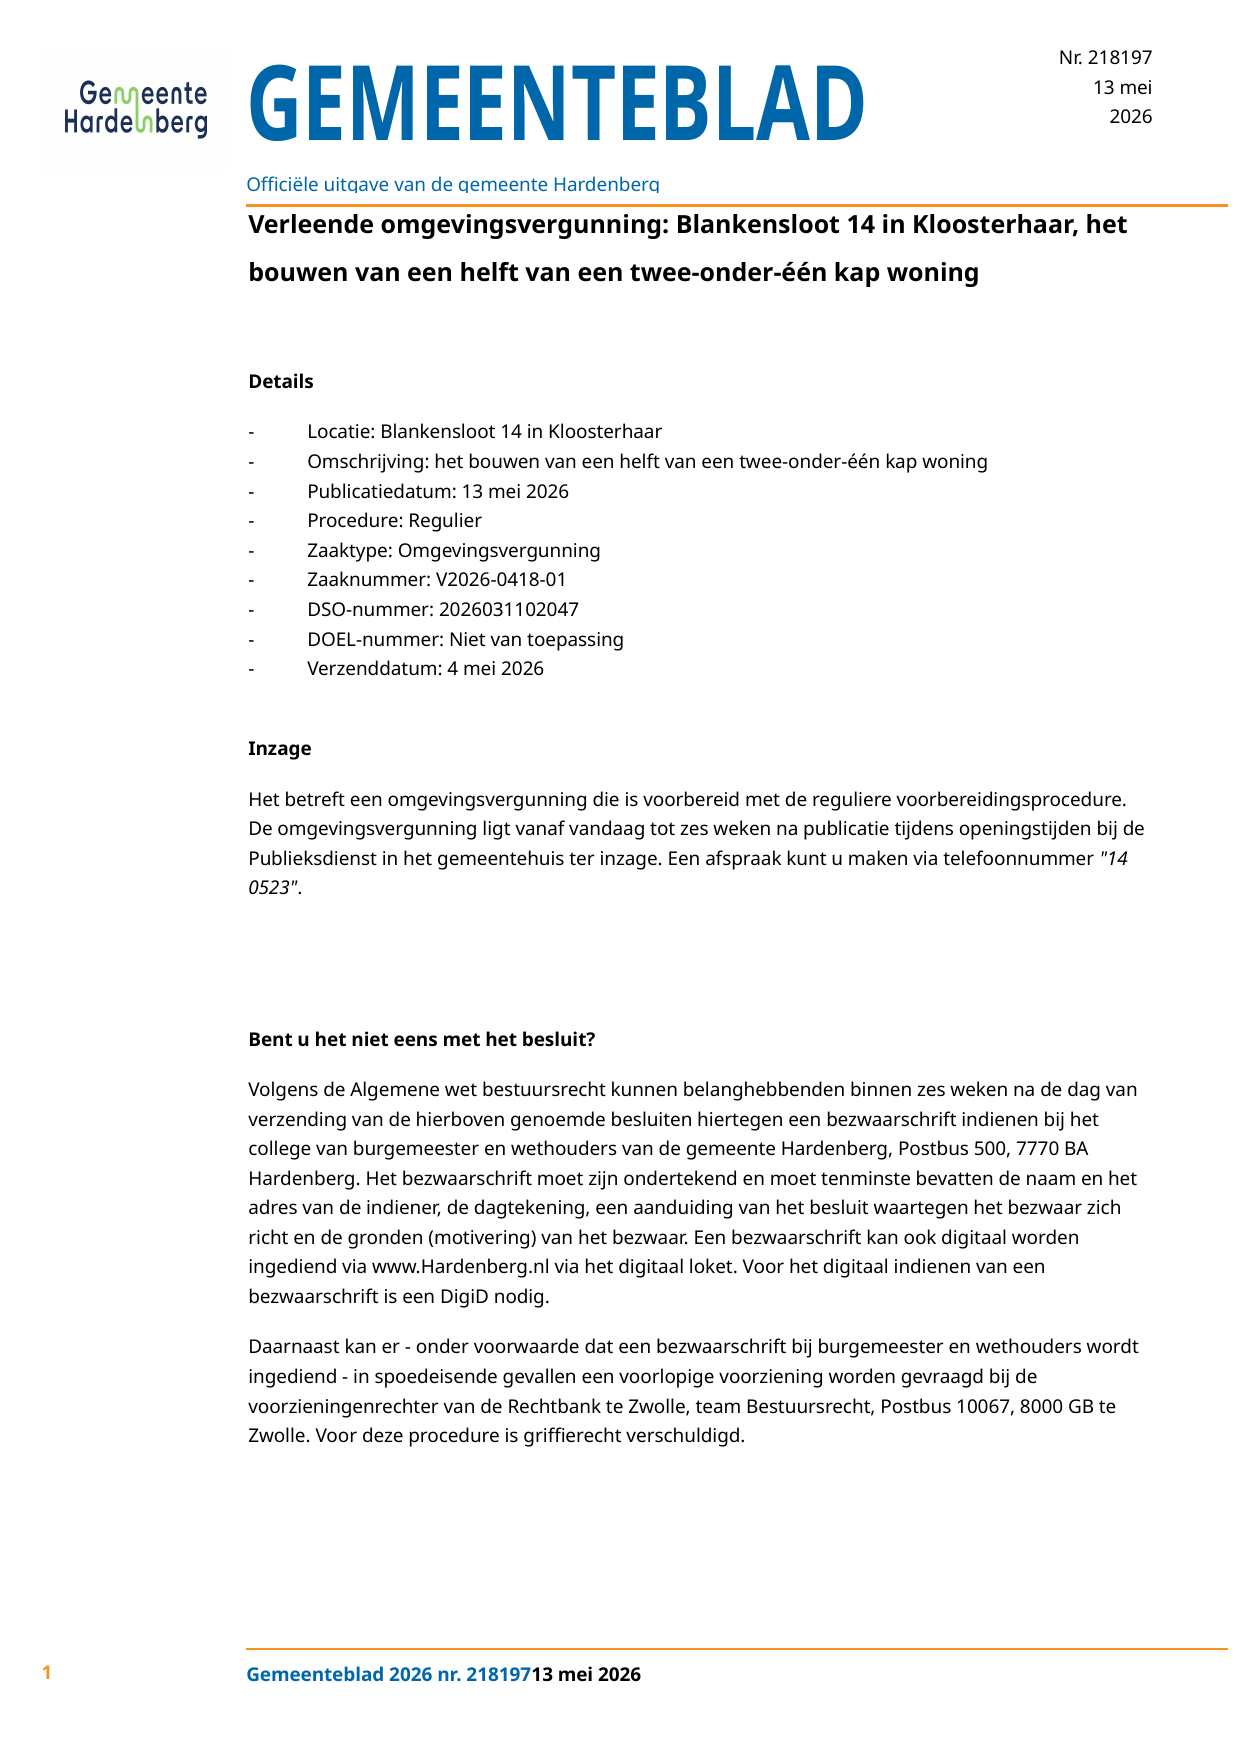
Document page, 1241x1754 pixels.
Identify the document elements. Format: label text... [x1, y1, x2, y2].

text Het betreft een omgevingsvergunning die is voorbereid met de reguliere voorbereidingsprocedure. De omgevingsvergunning ligt vanaf vandaag tot zes weken na publicatie tijdens openingstijden bij de Publieksdienst in het gemeentehuis ter inzage. Een afspraak kunt u maken via telefoonnummer "14 0523". [248, 786, 1152, 900]
list Zaaknummer: V2026-0418-01 [248, 567, 1152, 592]
text Daarnaast kan er - onder voorwaarde dat een bezwaarschrift bij burgemeester en wethouders wordt ingediend - in spoedeisende gevallen een voorlopige voorziening worden gevraagd bij de voorzieningenrechter van de Rechtbank te Zwolle, team Bestuursrecht, Postbus 10067, 8000 GB te Zwolle. Voor deze procedure is griffierecht verschuldigd. [248, 1334, 1152, 1448]
list Verzenddatum: 4 mei 2026 [248, 655, 1152, 681]
text Volgens de Algemene wet bestuursrecht kunnen belanghebbenden binnen zes weken na de dag van verzending van de hierboven genoemde besluiten hiertegen een bezwaarschrift indienen bij het college van burgemeester en wethouders van de gemeente Hardenberg, Postbus 500, 7770 BA Hardenberg. Het bezwaarschrift moet zijn ondertekend en moet tenminste bevatten de naam en het adres van de indiener, de dagtekening, een aanduiding van het besluit waartegen het bezwaar zich richt en de gronden (motivering) van het bezwaar. Een bezwaarschrift kan ook digitaal worden ingediend via www.Hardenberg.nl via het digitaal loket. Voor het digitaal indienen van een bezwaarschrift is een DigiD nodig. [248, 1076, 1152, 1309]
list DOEL-nummer: Niet van toepassing [248, 626, 1152, 652]
list Zaaktype: Omgevingsvergunning [248, 537, 1152, 563]
text Bent u het niet eens met het besluit? [248, 1026, 1152, 1052]
picture [41, 47, 231, 172]
list Omschrijving: het bouwen van een helft van een twee-onder-één kap woning [248, 448, 1152, 474]
text Verleende omgevingsvergunning: Blankensloot 14 in Kloosterhaar, het bouwen van een helft van een twee-onder-één kap woning [248, 207, 1152, 288]
list DSO-nummer: 2026031102047 [248, 596, 1152, 622]
list Procedure: Regulier [248, 507, 1152, 533]
list Locatie: Blankensloot 14 in Kloosterhaar [248, 419, 1152, 444]
text Details [248, 368, 1152, 394]
list Publicatiedatum: 13 mei 2026 [248, 478, 1152, 504]
text Inzage [248, 735, 1152, 761]
